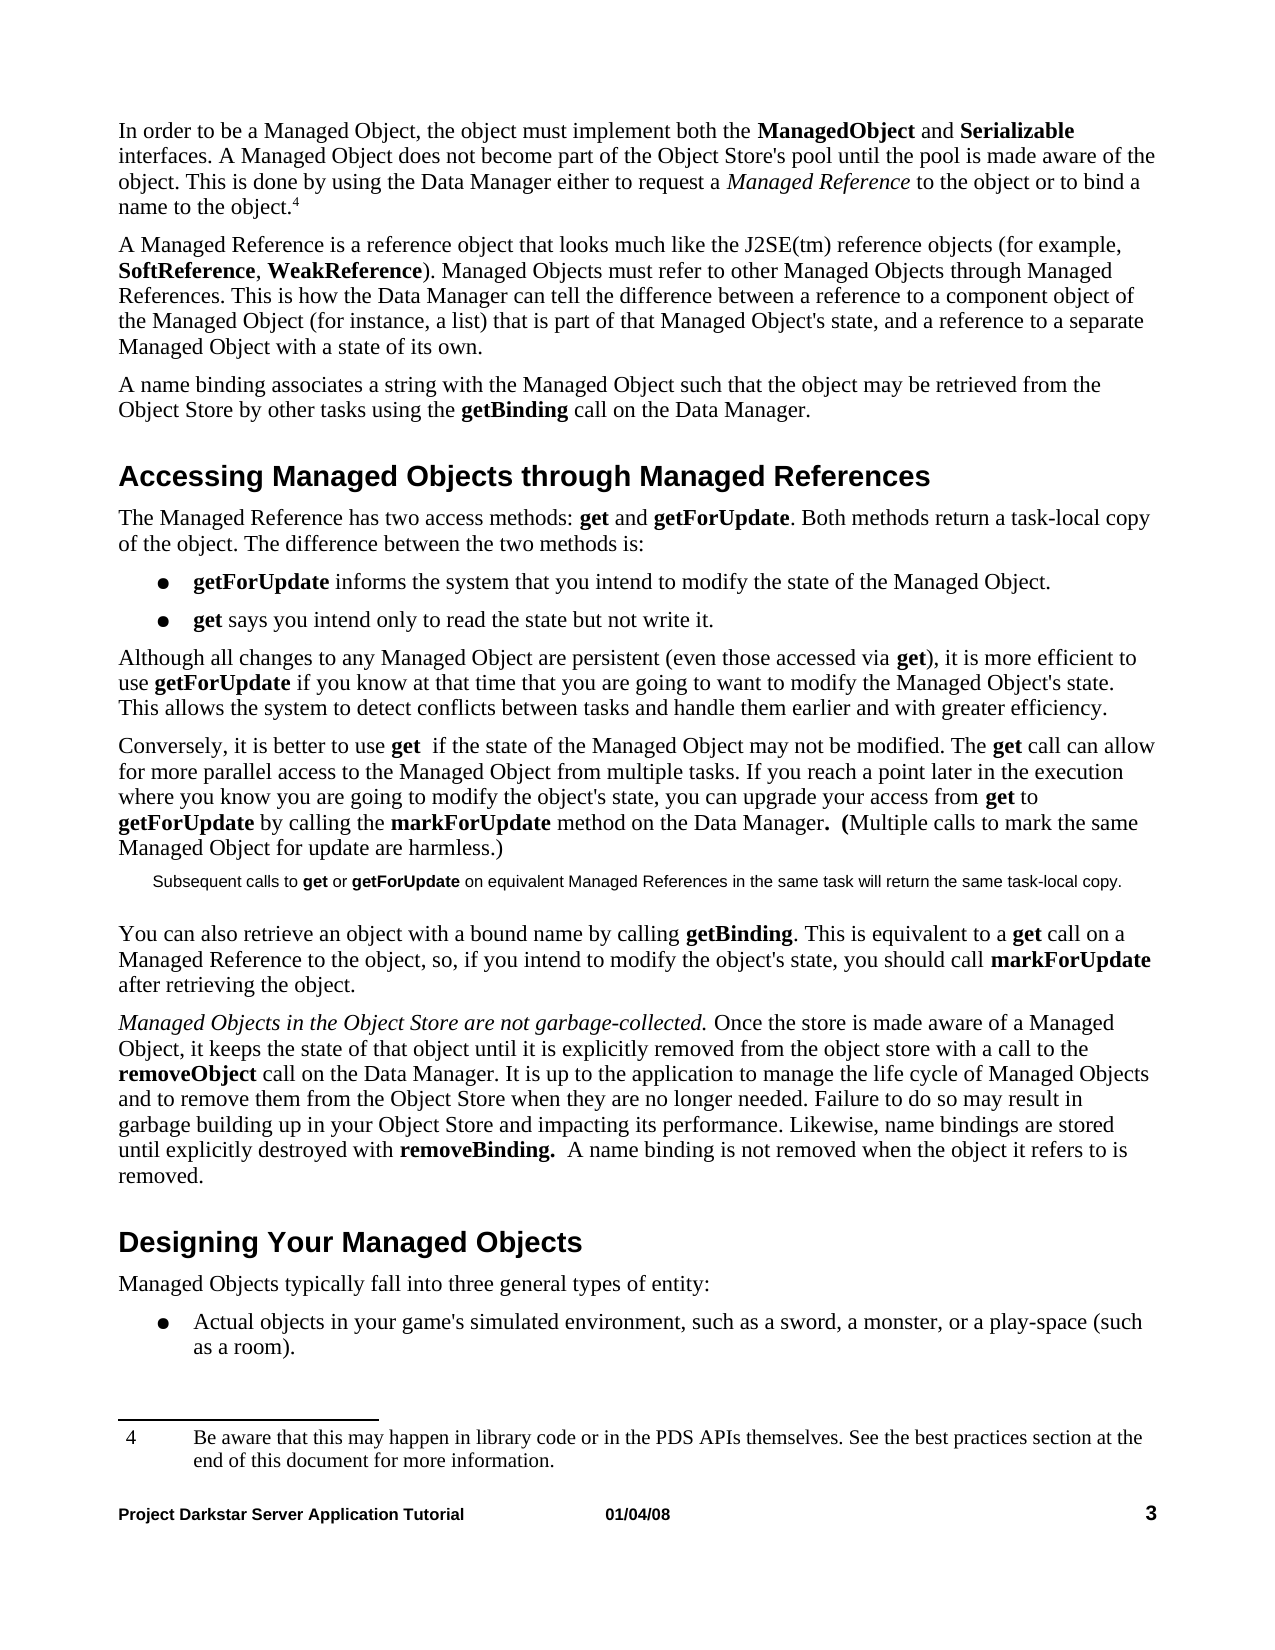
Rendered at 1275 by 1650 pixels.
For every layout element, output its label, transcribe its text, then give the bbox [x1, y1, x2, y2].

list Actual objects in your game's simulated environment, such as a sword, a monster, or a play-space (such as a room). [156, 1309, 1157, 1359]
list get says you intend only to read the state but not write it. [156, 607, 1157, 632]
text Managed Objects in the Object Store are not garbage-collected. Once the store is made aware of a Managed Object, it keeps the state of that object until it is explicitly removed from the object store with a call to the removeObject call on the Data Manager. It is up to the application to manage the life cycle of Managed Objects and to remove them from the Object Store when they are no longer needed. Failure to do so may result in garbage building up in your Object Store and impacting its performance. Likewise, name bindings are stored until explicitly destroyed with removeBinding. A name binding is not removed when the object it refers to is removed. [118, 1010, 1157, 1188]
subtitle Accessing Managed Objects through Managed References [118, 460, 1157, 493]
text A name binding associates a string with the Managed Object such that the object may be retrieved from the Object Store by other tasks using the getBinding call on the Data Manager. [118, 372, 1157, 423]
text In order to be a Managed Object, the object must implement both the ManagedObject and Serializable interfaces. A Managed Object does not become part of the Object Store's pool until the pool is made aware of the object. This is done by using the Data Manager either to request a Managed Reference to the object or to bind a name to the object. [118, 118, 1157, 220]
text A Managed Reference is a reference object that looks much like the J2SE(tm) reference objects (for example, SoftReference, WeakReference). Managed Objects must refer to other Managed Objects through Managed References. This is how the Data Manager can tell the difference between a reference to a component object of the Managed Object (for instance, a list) that is part of that Managed Object's state, and a reference to a separate Managed Object with a state of its own. [118, 232, 1157, 359]
list getForUpdate informs the system that you intend to modify the state of the Managed Object. [156, 569, 1157, 594]
subtitle Designing Your Managed Objects [118, 1226, 1157, 1258]
text You can also retrieve an object with a bound name by calling getBinding. This is equivalent to a get call on a Managed Reference to the object, so, if you intend to modify the object's state, you should call markForUpdate after retrieving the object. [118, 921, 1157, 998]
text The Managed Reference has two access methods: get and getForUpdate. Both methods return a task-local copy of the object. The difference between the two methods is: [118, 505, 1157, 556]
text Managed Objects typically fall into three general types of entity: [118, 1271, 1157, 1296]
text Although all changes to any Managed Object are persistent (even those accessed via get), it is more efficient to use getForUpdate if you know at that time that you are going to want to modify the Managed Object's state. This allows the system to detect conflicts between tasks and handle them earlier and with greater efficiency. [118, 644, 1157, 721]
list Be aware that this may happen in library code or in the PDS APIs themselves. See the best practices section at the end of this document for more information. [126, 1426, 1157, 1472]
text Conversely, it is better to use get if the state of the Managed Object may not be modified. The get call can allow for more parallel access to the Managed Object from multiple tasks. If you reach a point later in the execution where you know you are going to modify the object's state, you can upgrade your access from get to getForUpdate by calling the markForUpdate method on the Data Manager. (Multiple calls to mark the same Managed Object for update are harmless.) [118, 733, 1157, 860]
